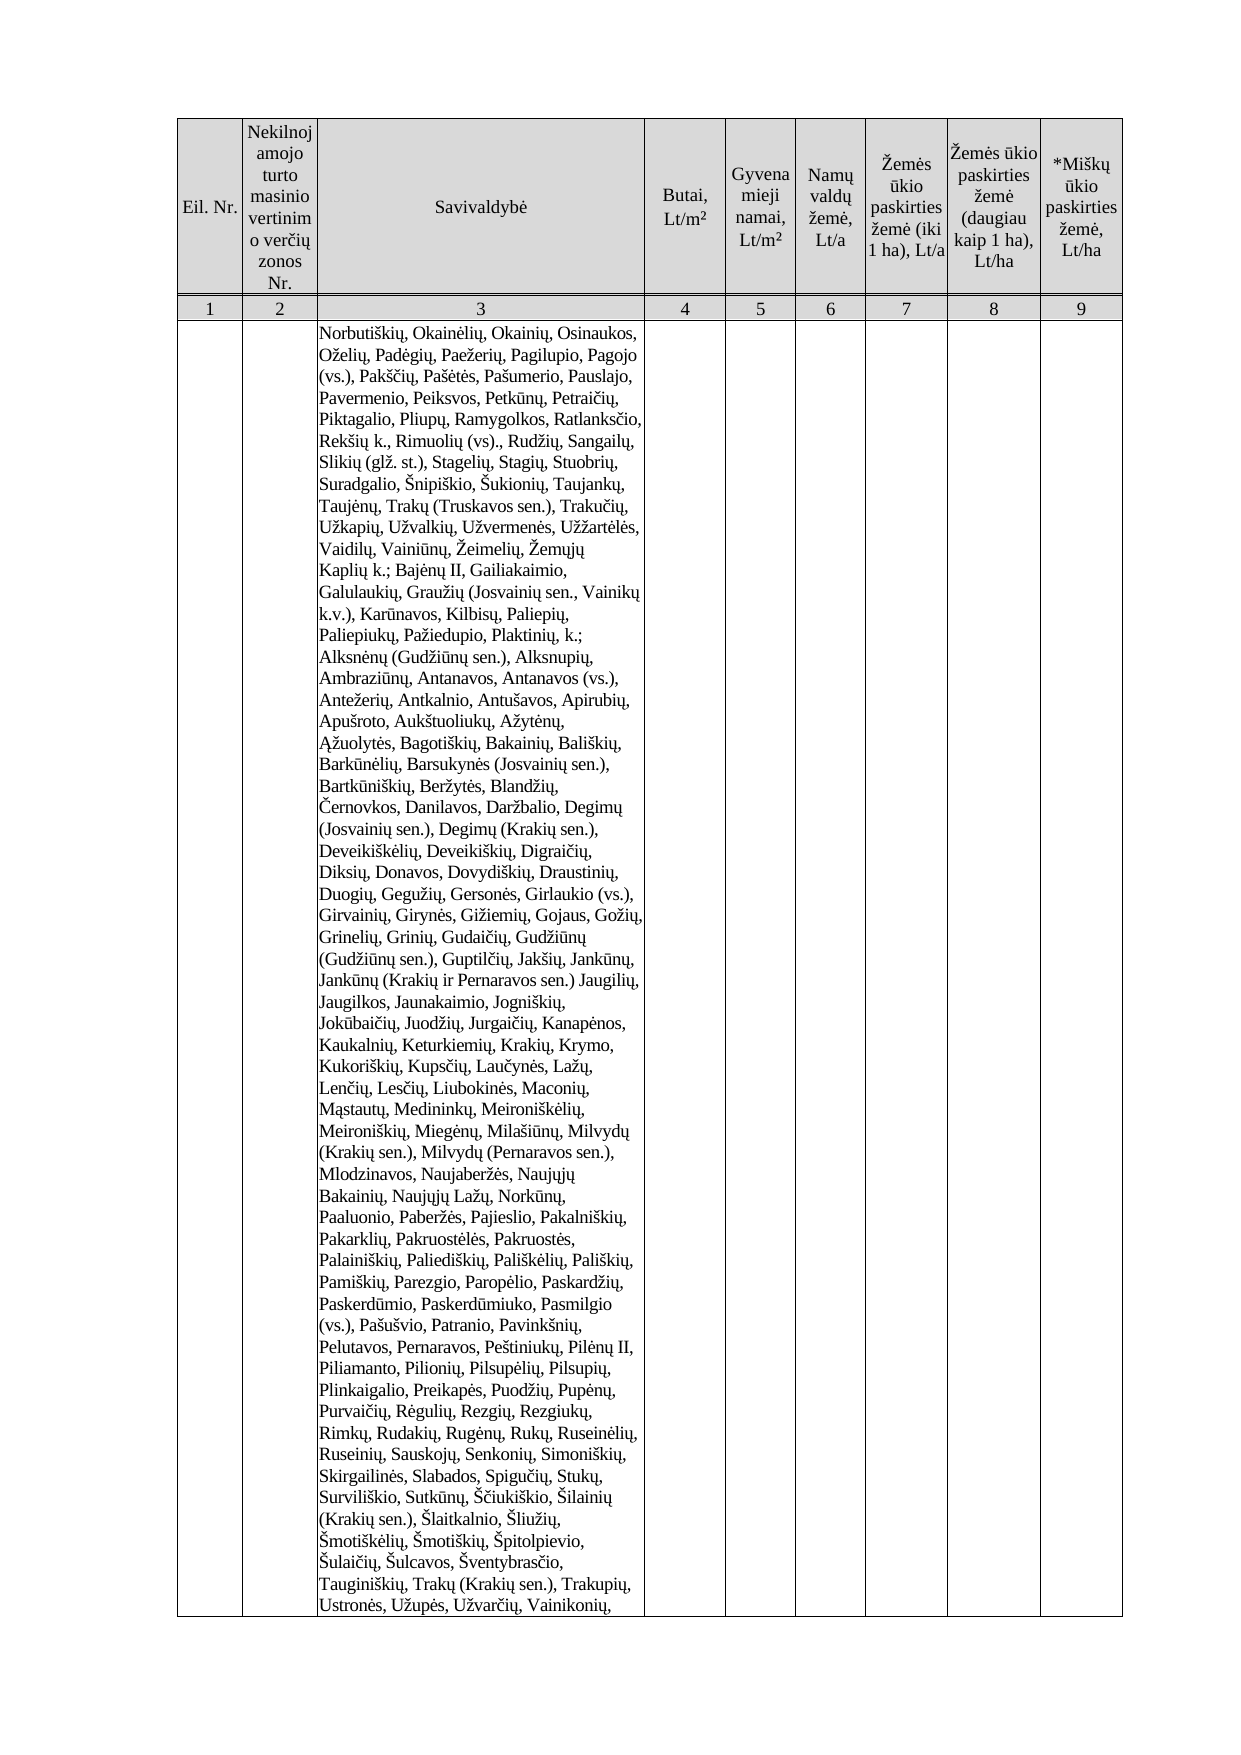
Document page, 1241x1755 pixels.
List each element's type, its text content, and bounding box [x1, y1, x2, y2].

table_header Butai, Lt/m² [645, 119, 725, 293]
table_cell 7 [866, 296, 947, 319]
table_header Nekilnojamojo turto masinio vertinimo verčių zonos Nr. [243, 119, 317, 293]
table_cell 2 [243, 296, 317, 319]
table_cell 9 [1041, 296, 1122, 319]
table_cell [948, 321, 1040, 1616]
table_header Eil. Nr. [178, 119, 242, 293]
table_cell 5 [726, 296, 795, 319]
table_cell [1041, 321, 1122, 1616]
table_cell 8 [948, 296, 1040, 319]
table_cell 4 [645, 296, 725, 319]
table_cell [243, 321, 317, 1616]
table_cell [178, 321, 242, 1616]
table_header Namų valdų žemė, Lt/a [796, 119, 865, 293]
table_cell 3 [318, 296, 644, 319]
table_cell [726, 321, 795, 1616]
table_cell [866, 321, 947, 1616]
table_header Gyvenamieji namai, Lt/m² [726, 119, 795, 293]
table_cell 6 [796, 296, 865, 319]
table_cell Norbutiškių, Okainėlių, Okainių, Osinaukos, Oželių, Padėgių, Paežerių, Pagilupio, Pagojo (vs.), Pakščių, Pašėtės, Pašumerio, Pauslajo, Pavermenio, Peiksvos, Petkūnų, Petraičių, Piktagalio, Pliupų, Ramygolkos, Ratlanksčio, Rekšių k., Rimuolių (vs)., Rudžių, Sangailų, Slikių (glž. st.), Stagelių, Stagių, Stuobrių, Suradgalio, Šnipiškio, Šukionių, Taujankų, Taujėnų, Trakų (Truskavos sen.), Trakučių, Užkapių, Užvalkių, Užvermenės, Užžartėlės, Vaidilų, Vainiūnų, Žeimelių, Žemųjų Kaplių k.; Bajėnų II, Gailiakaimio, Galulaukių, Graužių (Josvainių sen., Vainikų k.v.), Karūnavos, Kilbisų, Paliepių, Paliepiukų, Pažiedupio, Plaktinių, k.; Alksnėnų (Gudžiūnų sen.), Alksnupių, Ambraziūnų, Antanavos, Antanavos (vs.), Antežerių, Antkalnio, Antušavos, Apirubių, Apušroto, Aukštuoliukų, Ažytėnų, Ąžuolytės, Bagotiškių, Bakainių, Bališkių, Barkūnėlių, Barsukynės (Josvainių sen.), Bartkūniškių, Beržytės, Blandžių, Černovkos, Danilavos, Daržbalio, Degimų (Josvainių sen.), Degimų (Krakių sen.), Deveikiškėlių, Deveikiškių, Digraičių, Diksių, Donavos, Dovydiškių, Draustinių, Duogių, Gegužių, Gersonės, Girlaukio (vs.), Girvainių, Girynės, Gižiemių, Gojaus, Gožių, Grinelių, Grinių, Gudaičių, Gudžiūnų (Gudžiūnų sen.), Guptilčių, Jakšių, Jankūnų, Jankūnų (Krakių ir Pernaravos sen.) Jaugilių, Jaugilkos, Jaunakaimio, Jogniškių, Jokūbaičių, Juodžių, Jurgaičių, Kanapėnos, Kaukalnių, Keturkiemių, Krakių, Krymo, Kukoriškių, Kupsčių, Laučynės, Lažų, Lenčių, Lesčių, Liubokinės, Maconių, Mąstautų, Medininkų, Meironiškėlių, Meironiškių, Miegėnų, Milašiūnų, Milvydų (Krakių sen.), Milvydų (Pernaravos sen.), Mlodzinavos, Naujaberžės, Naujųjų Bakainių, Naujųjų Lažų, Norkūnų, Paaluonio, Paberžės, Pajieslio, Pakalniškių, Pakarklių, Pakruostėlės, Pakruostės, Palainiškių, Paliediškių, Pališkėlių, Pališkių, Pamiškių, Parezgio, Paropėlio, Paskardžių, Paskerdūmio, Paskerdūmiuko, Pasmilgio (vs.), Pašušvio, Patranio, Pavinkšnių, Pelutavos, Pernaravos, Peštiniukų, Pilėnų II, Piliamanto, Pilionių, Pilsupėlių, Pilsupių, Plinkaigalio, Preikapės, Puodžių, Pupėnų, Purvaičių, Rėgulių, Rezgių, Rezgiukų, Rimkų, Rudakių, Rugėnų, Rukų, Ruseinėlių, Ruseinių, Sauskojų, Senkonių, Simoniškių, Skirgailinės, Slabados, Spigučių, Stukų, Surviliškio, Sutkūnų, Ščiukiškio, Šilainių (Krakių sen.), Šlaitkalnio, Šliužių, Šmotiškėlių, Šmotiškių, Špitolpievio, Šulaičių, Šulcavos, Šventybrasčio, Tauginiškių, Trakų (Krakių sen.), Trakupių, Ustronės, Užupės, Užvarčių, Vainikonių, [318, 321, 644, 1616]
table_cell 1 [178, 296, 242, 319]
table_cell [796, 321, 865, 1616]
table_header Žemės ūkio paskirties žemė (daugiau kaip 1 ha), Lt/ha [948, 119, 1040, 293]
table_header Žemės ūkio paskirties žemė (iki 1 ha), Lt/a [866, 119, 947, 293]
table_header Savivaldybė [318, 119, 644, 293]
table_cell [645, 321, 725, 1616]
table_header *Miškų ūkio paskirties žemė, Lt/ha [1041, 119, 1122, 293]
